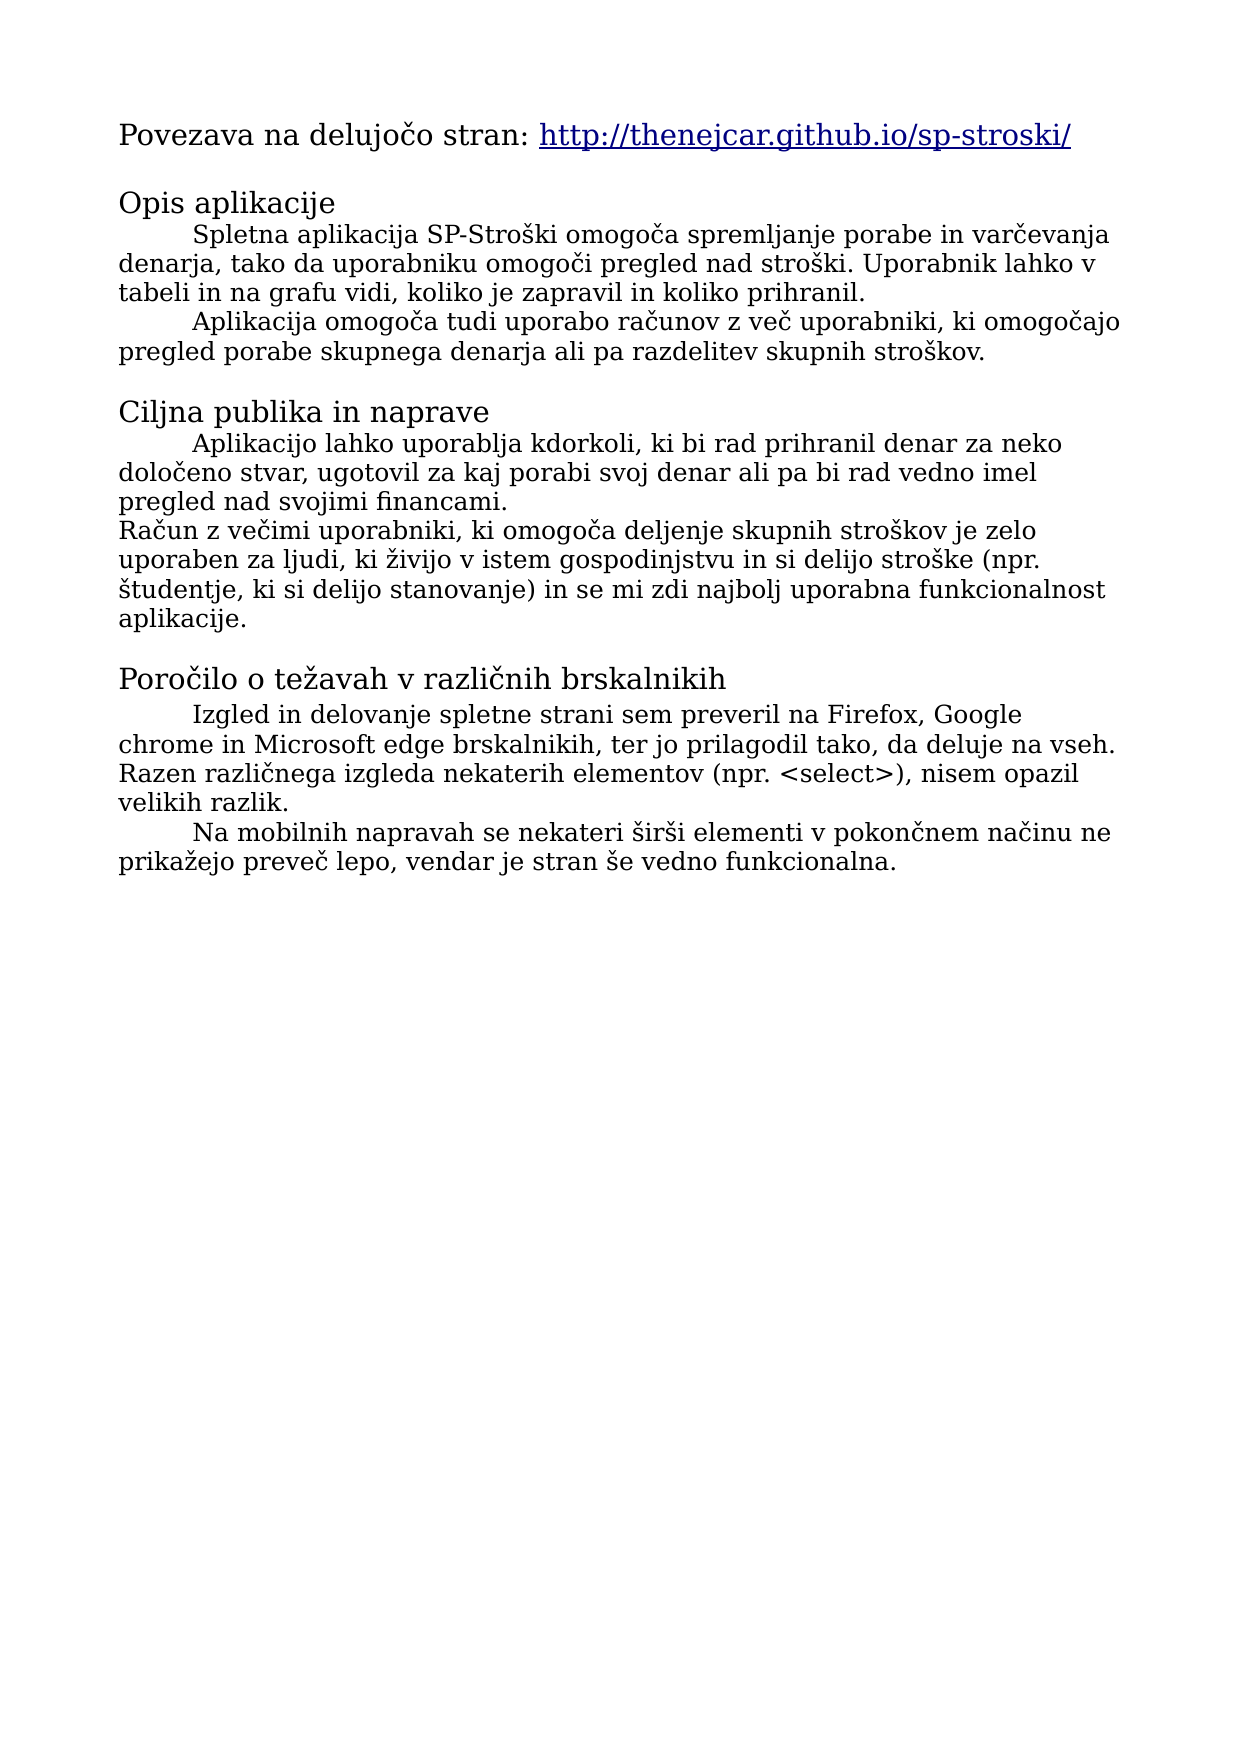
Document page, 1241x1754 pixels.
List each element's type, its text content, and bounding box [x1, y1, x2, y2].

text Aplikacija omogoča tudi uporabo računov z več uporabniki, ki omogočajo pregled porabe skupnega denarja ali pa razdelitev skupnih stroškov. [118, 307, 1122, 366]
text Ciljna publika in naprave [118, 395, 1122, 429]
text Izgled in delovanje spletne strani sem preveril na Firefox, Google chrome in Microsoft edge brskalnikih, ter jo prilagodil tako, da deluje na vseh. Razen različnega izgleda nekaterih elementov (npr. <select>), nisem opazil velikih razlik. [118, 696, 1122, 818]
text Aplikacijo lahko uporablja kdorkoli, ki bi rad prihranil denar za neko določeno stvar, ugotovil za kaj porabi svoj denar ali pa bi rad vedno imel pregled nad svojimi financami. [118, 429, 1122, 516]
text Na mobilnih napravah se nekateri širši elementi v pokončnem načinu ne prikažejo preveč lepo, vendar je stran še vedno funkcionalna. [118, 818, 1122, 876]
text Povezava na delujočo stran: http://thenejcar.github.io/sp-stroski/ [118, 118, 1122, 152]
text Opis aplikacije [118, 186, 1122, 220]
text Spletna aplikacija SP-Stroški omogoča spremljanje porabe in varčevanja denarja, tako da uporabniku omogoči pregled nad stroški. Uporabnik lahko v tabeli in na grafu vidi, koliko je zapravil in koliko prihranil. [118, 220, 1122, 307]
text Poročilo o težavah v različnih brskalnikih [118, 662, 1122, 696]
text Račun z večimi uporabniki, ki omogoča deljenje skupnih stroškov je zelo uporaben za ljudi, ki živijo v istem gospodinjstvu in si delijo stroške (npr. študentje, ki si delijo stanovanje) in se mi zdi najbolj uporabna funkcionalnost aplikacije. [118, 516, 1122, 633]
